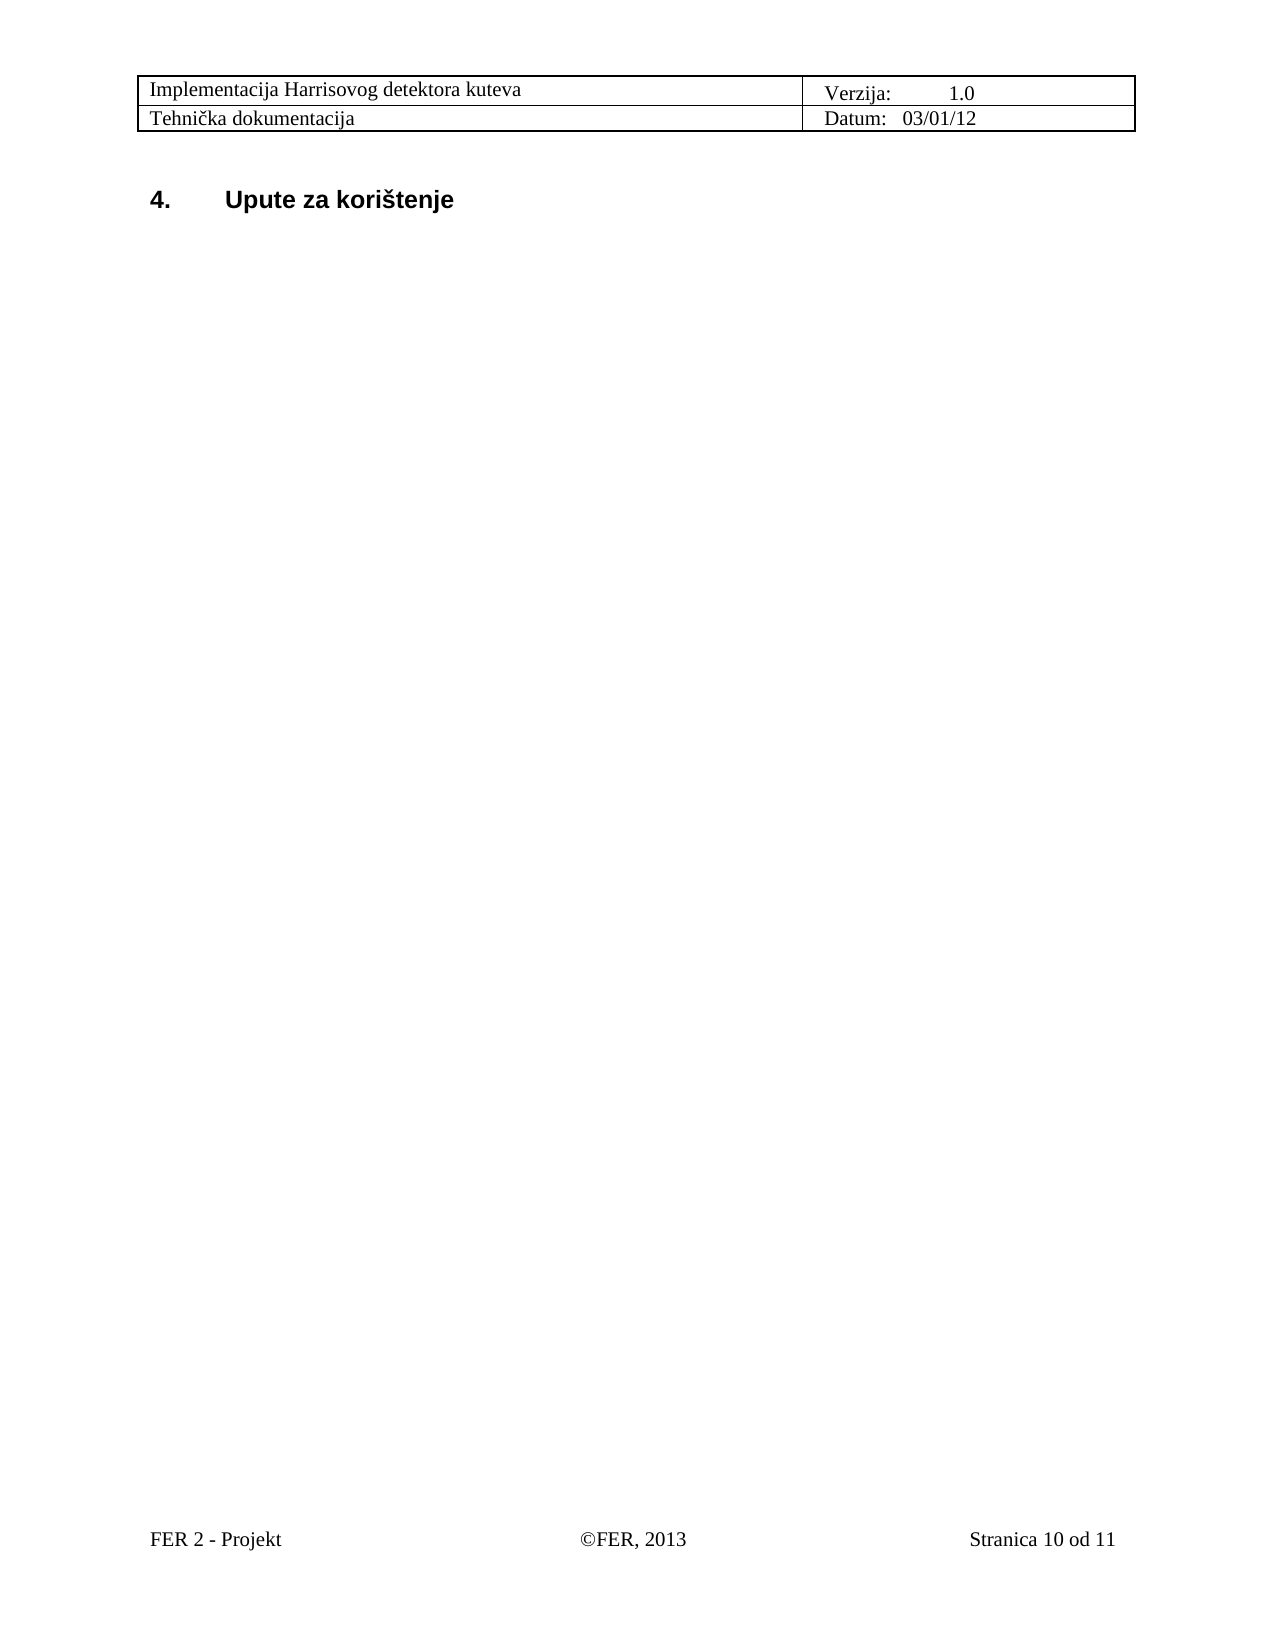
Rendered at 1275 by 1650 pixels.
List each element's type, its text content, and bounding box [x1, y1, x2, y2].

subtitle Upute za korištenje [150, 185, 1125, 213]
